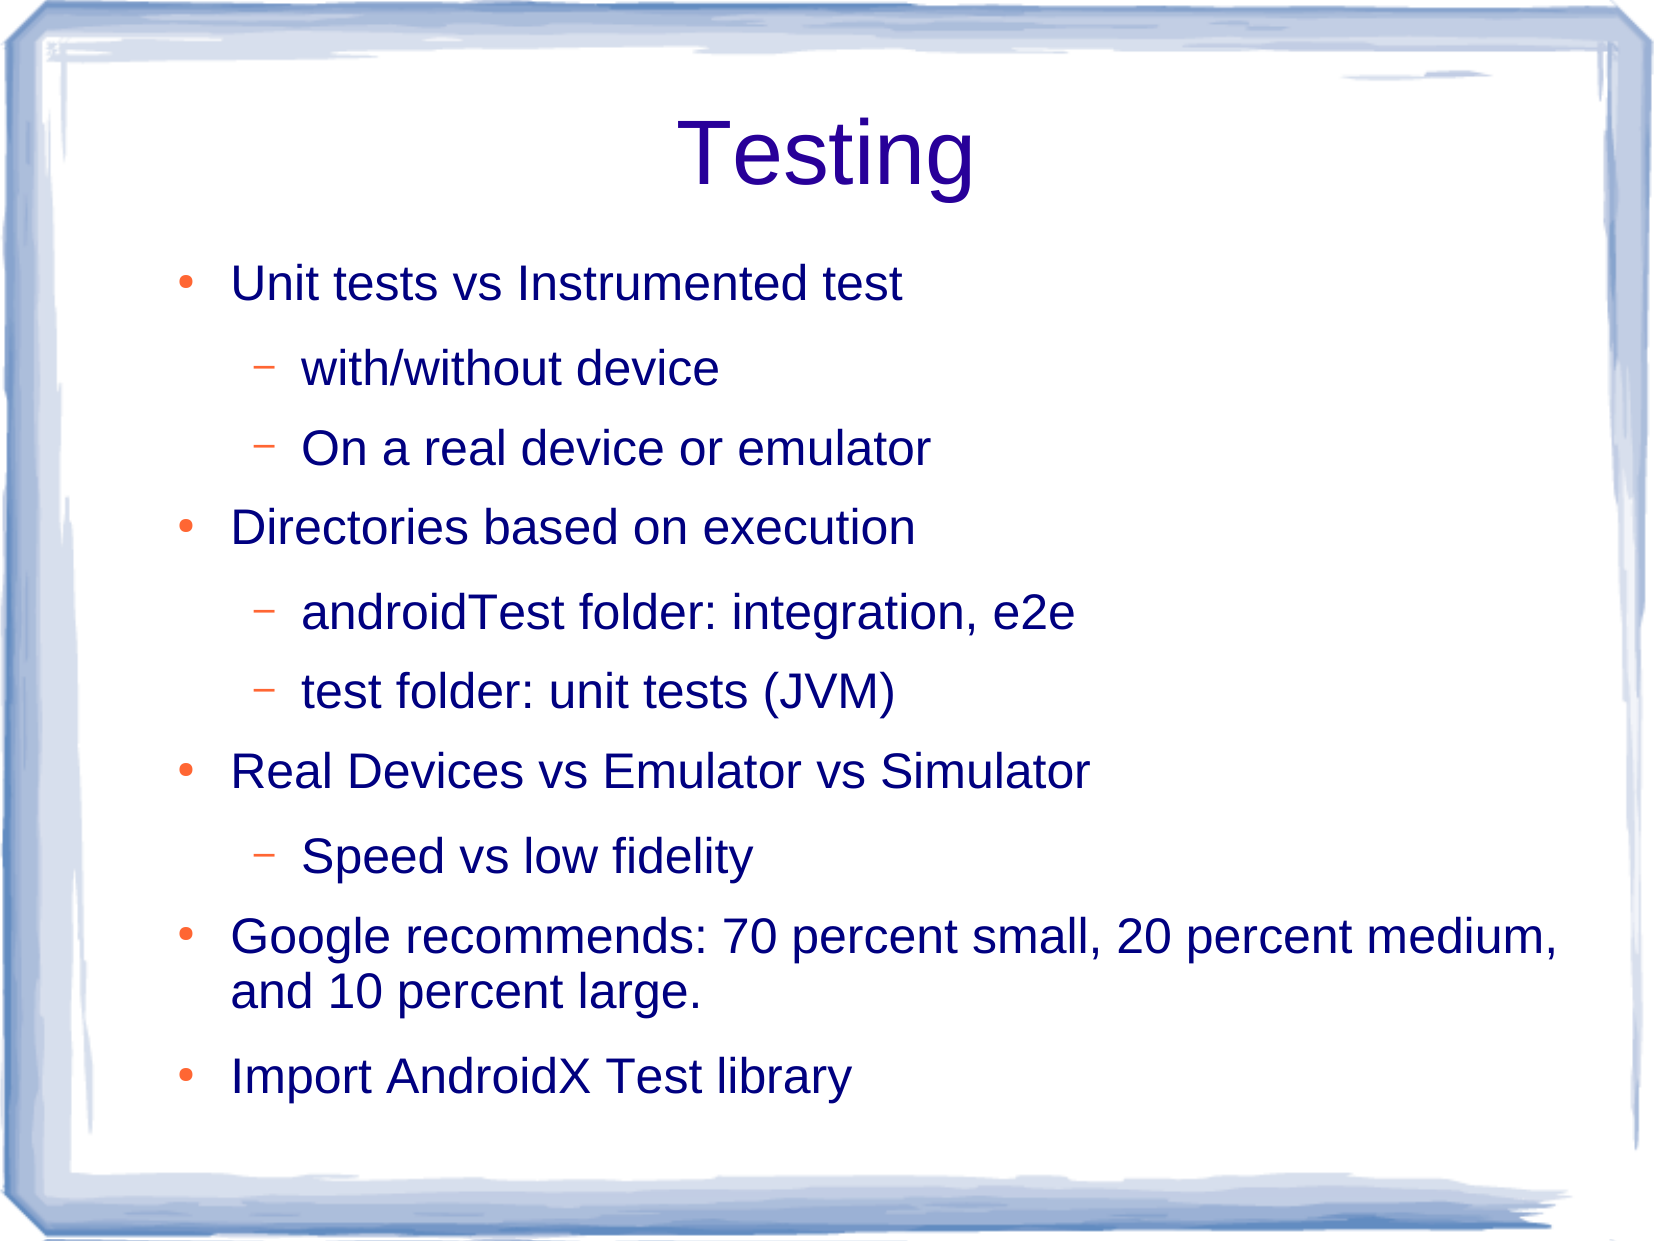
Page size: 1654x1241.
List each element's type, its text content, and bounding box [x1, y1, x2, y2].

list Unit tests vs Instrumented test with/without device On a real device or emulator Directories based on execution androidTest folder: integration, e2e test folder: unit tests (JVM) Real Devices vs Emulator vs Simulator Speed vs low fidelity Google recommends: 70 percent small, 20 percent medium, and 10 percent large. Import AndroidX Test library [118, 255, 1571, 1190]
title Testing [82, 49, 1571, 257]
picture [0, 0, 1654, 1241]
